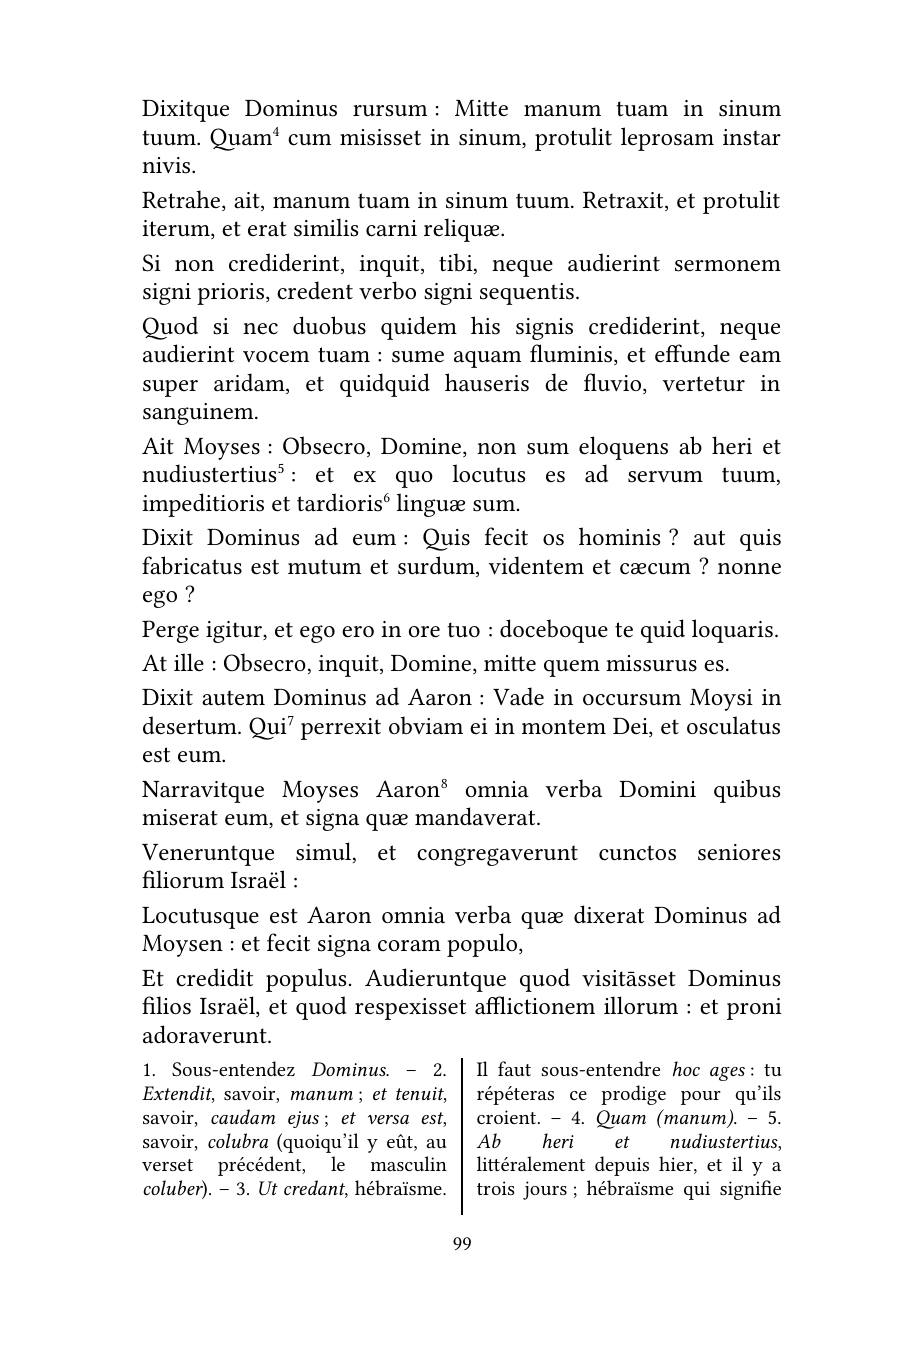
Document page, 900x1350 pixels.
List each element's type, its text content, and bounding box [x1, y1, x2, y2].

text Narravitque Moyses Aaron8 omnia verba Domini quibus miserat eum, et signa quæ mandaverat. [142, 775, 782, 832]
text Dixit autem Dominus ad Aaron : Vade in occursum Moysi in desertum. Qui7 perrexit obviam ei in montem Dei, et osculatus est eum. [142, 683, 782, 769]
text Veneruntque simul, et congregaverunt cunctos seniores filiorum Israël : [142, 838, 782, 895]
text Ait Moyses : Obsecro, Domine, non sum eloquens ab heri et nudiustertius5 : et ex quo locutus es ad servum tuum, impeditioris et tardioris6 linguæ sum. [142, 432, 782, 517]
text Dixitque Dominus rursum : Mitte manum tuam in sinum tuum. Quam4 cum misisset in sinum, protulit leprosam instar nivis. [142, 94, 782, 180]
text Perge igitur, et ego ero in ore tuo : doceboque te quid loquaris. [142, 615, 782, 643]
text Et credidit populus. Audieruntque quod visitāsset Dominus filios Israël, et quod respexisset afflictionem illorum : et proni adoraverunt. [142, 964, 782, 1049]
text At ille : Obsecro, inquit, Domine, mitte quem missurus es. [142, 649, 782, 678]
text Si non crediderint, inquit, tibi, neque audierint sermonem signi prioris, credent verbo signi sequentis. [142, 249, 782, 306]
text Quod si nec duobus quidem his signis crediderint, neque audierint vocem tuam : sume aquam fluminis, et effunde eam super aridam, et quidquid hauseris de fluvio, vertetur in sanguinem. [142, 312, 782, 426]
text Dixit Dominus ad eum : Quis fecit os hominis ? aut quis fabricatus est mutum et surdum, videntem et cæcum ? nonne ego ? [142, 523, 782, 609]
text Retrahe, ait, manum tuam in sinum tuum. Retraxit, et protulit iterum, et erat similis carni reliquæ. [142, 186, 782, 243]
text 1. Sous-entendez Dominus. – 2. Extendit, savoir, manum ; et tenuit, savoir, caudam ejus ; et versa est, savoir, colubra (quoiqu’il y eût, au verset précédent, le masculin coluber). – 3. Ut credant, hébraïsme. [142, 1058, 447, 1201]
text Il faut sous-entendre hoc ages : tu répéteras ce prodige pour qu’ils croient. – 4. Quam (manum). – 5. Ab heri et nudiustertius, littéralement depuis hier, et il y a trois jours ; hébraïsme qui signifie [476, 1058, 782, 1201]
text Locutusque est Aaron omnia verba quæ dixerat Dominus ad Moysen : et fecit signa coram populo, [142, 901, 782, 958]
